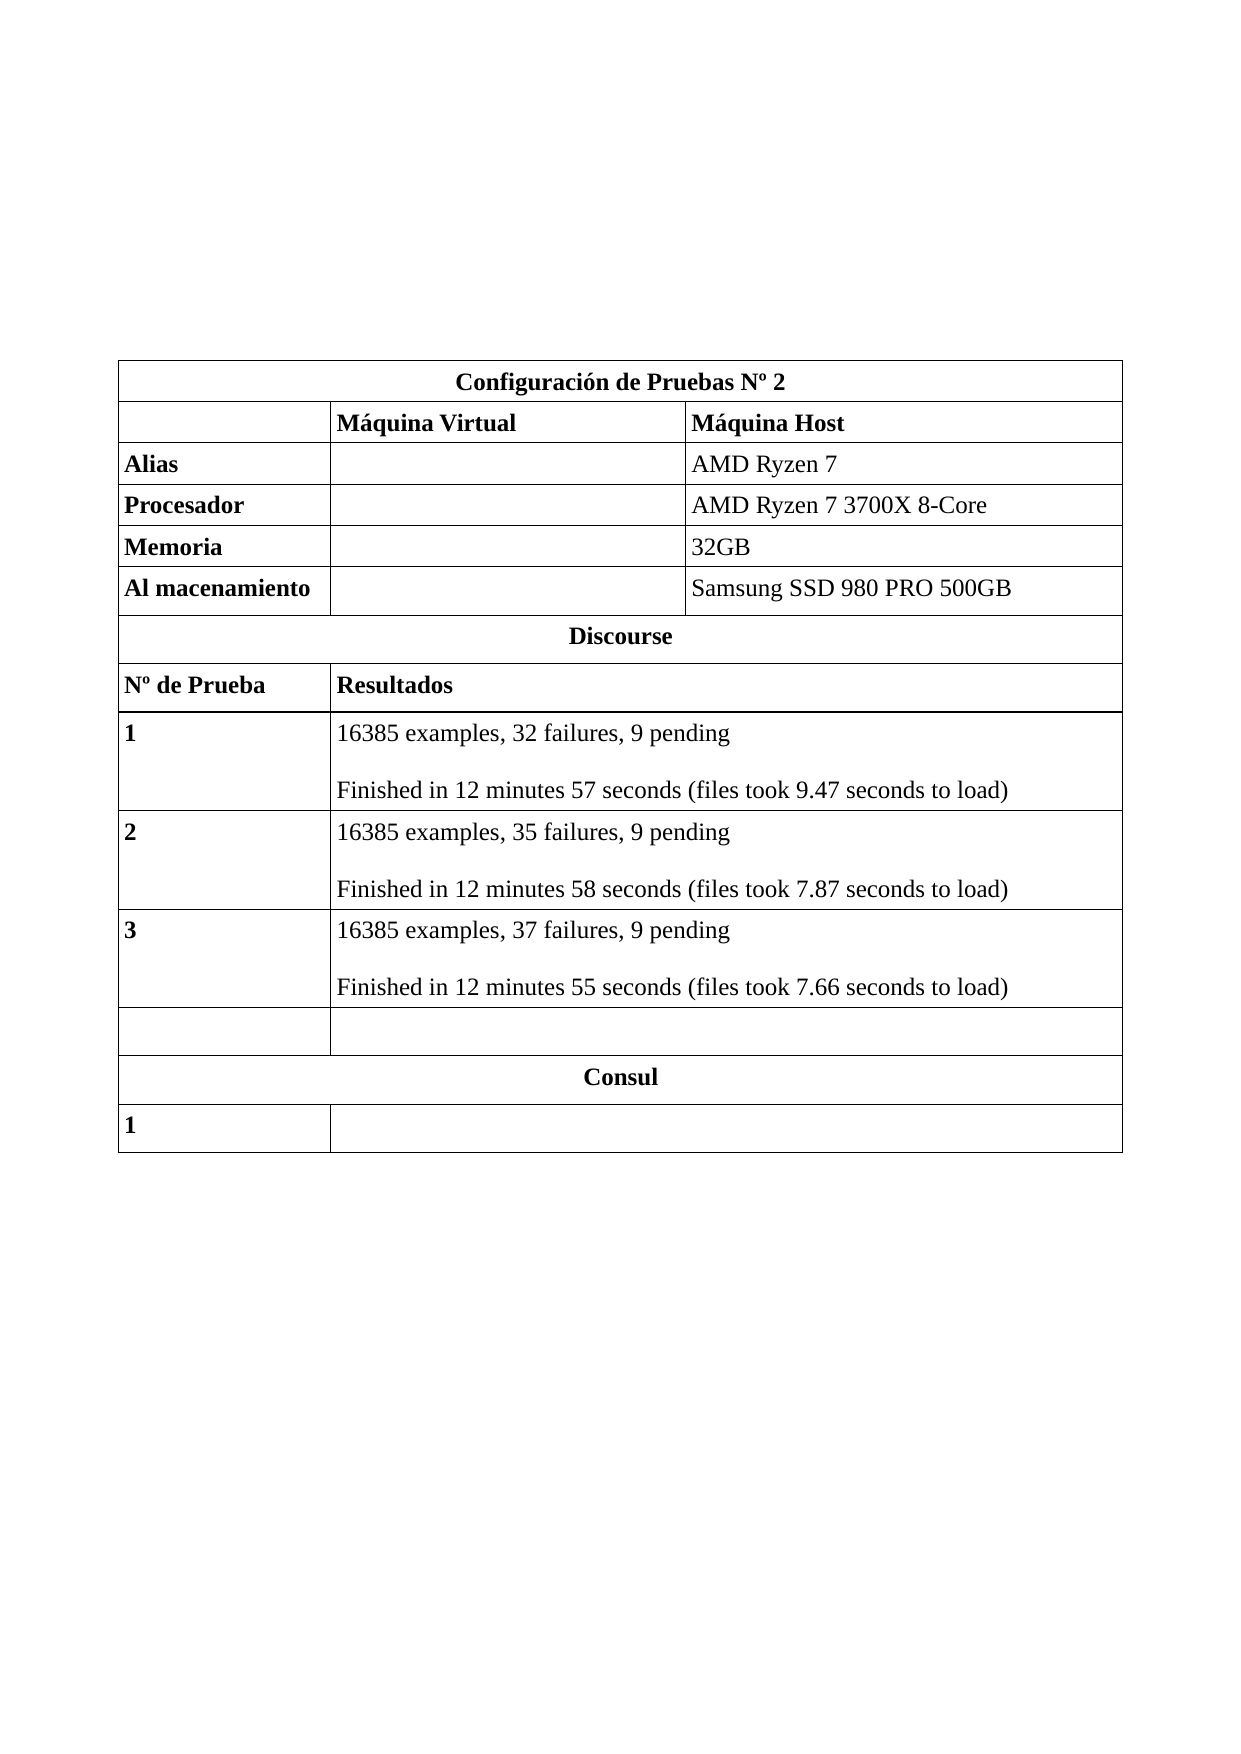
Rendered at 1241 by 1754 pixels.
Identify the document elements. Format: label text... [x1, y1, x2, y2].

table_cell AMD Ryzen 7 [686, 443, 1122, 483]
table_cell Consul [119, 1056, 1122, 1104]
table_cell 2 [119, 811, 330, 908]
table_cell Discourse [119, 616, 1122, 663]
table_cell [119, 402, 330, 442]
table_cell Nº de Prueba [119, 664, 330, 711]
table_cell Máquina Host [686, 402, 1122, 442]
table_cell [331, 1008, 1122, 1055]
table_header Configuración de Pruebas Nº 2 [119, 361, 1122, 401]
table_cell [331, 443, 685, 483]
table_cell 1 [119, 1105, 330, 1152]
table_cell [331, 1105, 1122, 1152]
table_cell 3 [119, 910, 330, 1007]
table_cell Al macenamiento [119, 567, 330, 614]
table_cell Memoria [119, 526, 330, 566]
table_cell 16385 examples, 32 failures, 9 pending Finished in 12 minutes 57 seconds (files took 9.47 seconds to load) [331, 713, 1122, 810]
table_cell 16385 examples, 37 failures, 9 pending Finished in 12 minutes 55 seconds (files took 7.66 seconds to load) [331, 910, 1122, 1007]
table_cell [119, 1008, 330, 1055]
table_cell [331, 485, 685, 525]
table_cell 32GB [686, 526, 1122, 566]
table_cell AMD Ryzen 7 3700X 8-Core [686, 485, 1122, 525]
table_cell 1 [119, 713, 330, 810]
table_cell [331, 567, 685, 614]
table_cell Procesador [119, 485, 330, 525]
table_cell 16385 examples, 35 failures, 9 pending Finished in 12 minutes 58 seconds (files took 7.87 seconds to load) [331, 811, 1122, 908]
table_cell Alias [119, 443, 330, 483]
table_cell [331, 526, 685, 566]
table_cell Samsung SSD 980 PRO 500GB [686, 567, 1122, 614]
table_cell Resultados [331, 664, 1122, 711]
table_cell Máquina Virtual [331, 402, 685, 442]
